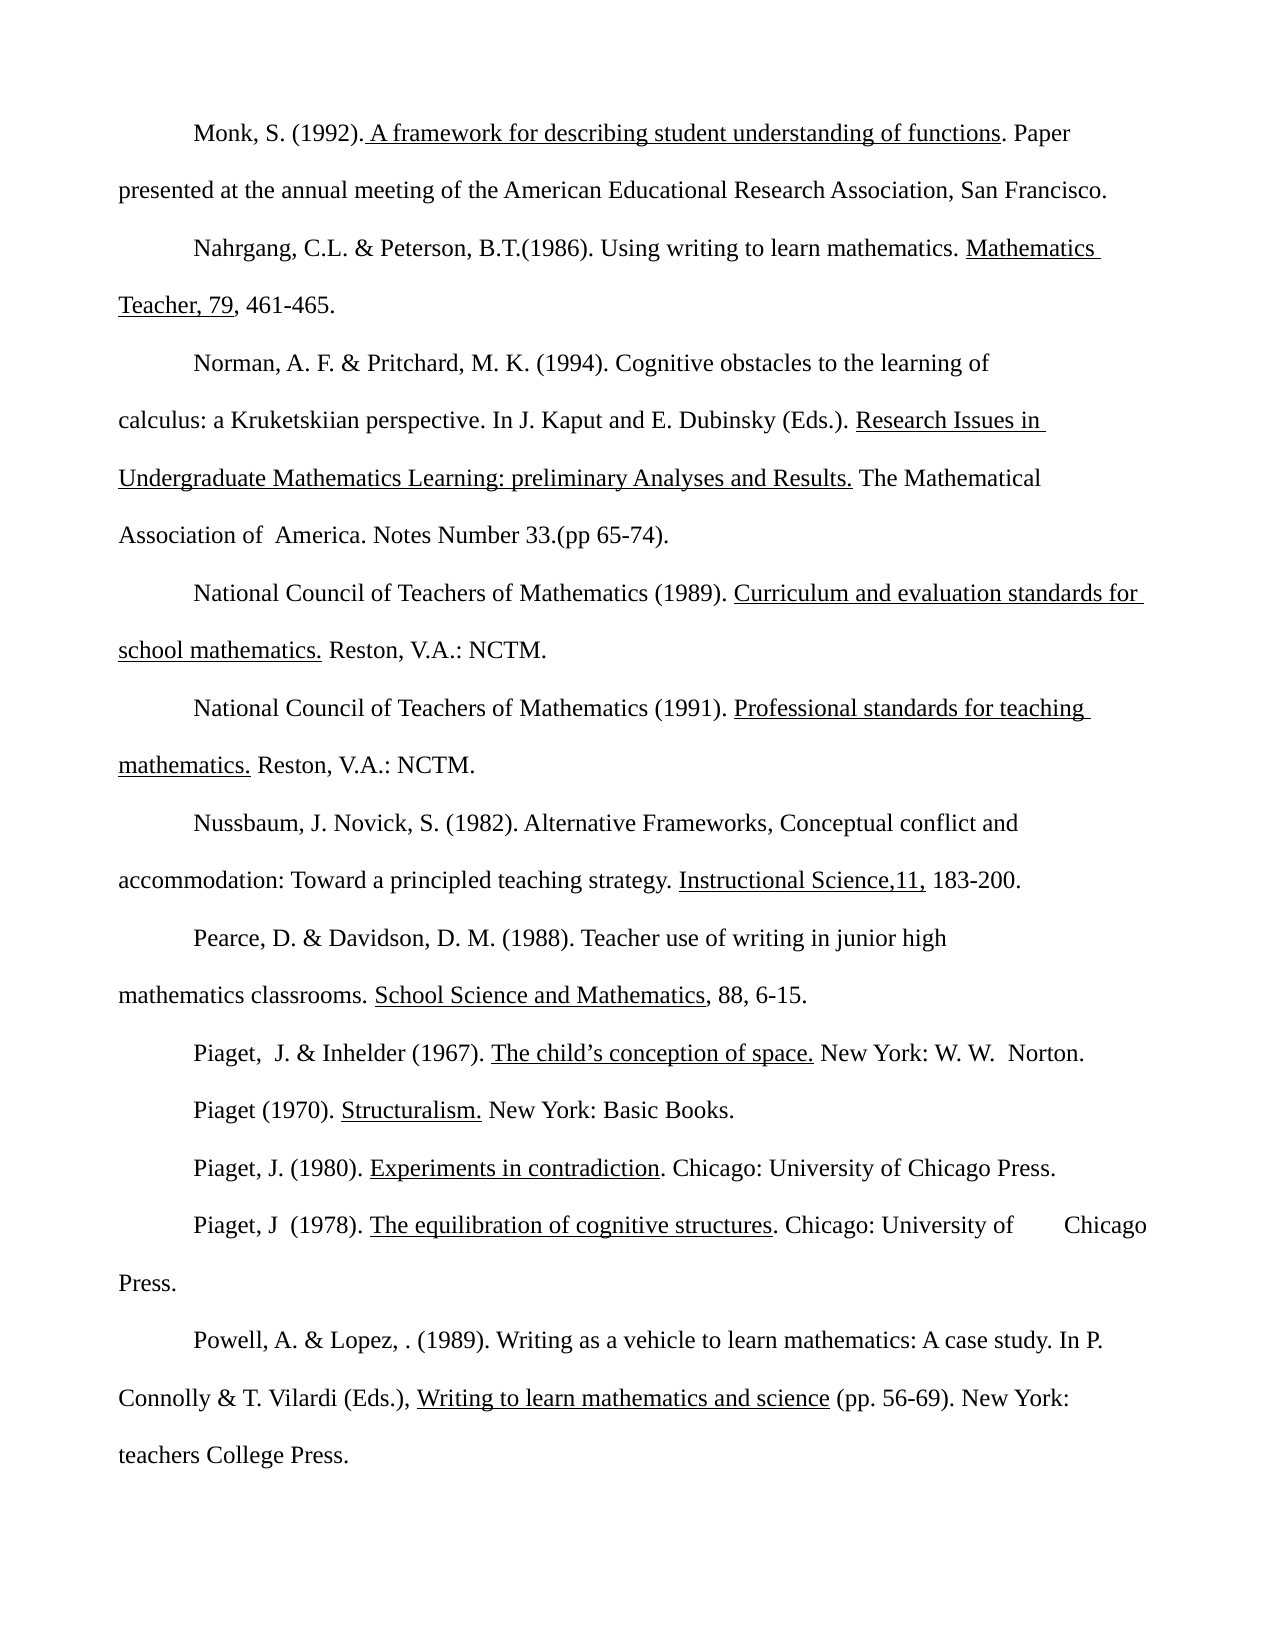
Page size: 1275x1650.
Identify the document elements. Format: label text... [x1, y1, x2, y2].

text Piaget (1970). Structuralism. New York: Basic Books. [118, 1096, 1157, 1124]
text mathematics classrooms. School Science and Mathematics, 88, 6-15. [118, 981, 1157, 1009]
text Piaget, J. (1980). Experiments in contradiction. Chicago: University of Chicago Press. [118, 1153, 1157, 1182]
text Nahrgang, C.L. & Peterson, B.T.(1986). Using writing to learn mathematics. Mathematics Teacher, 79, 461-465. [118, 233, 1157, 319]
text National Council of Teachers of Mathematics (1989). Curriculum and evaluation standards for school mathematics. Reston, V.A.: NCTM. [118, 578, 1157, 664]
text Pearce, D. & Davidson, D. M. (1988). Teacher use of writing in junior high [118, 923, 1157, 952]
text Monk, S. (1992). A framework for describing student understanding of functions. Paper presented at the annual meeting of the American Educational Research Association, San Francisco. [118, 118, 1157, 204]
text National Council of Teachers of Mathematics (1991). Professional standards for teaching mathematics. Reston, V.A.: NCTM. [118, 693, 1157, 779]
text Piaget, J (1978). The equilibration of cognitive structures. Chicago: University of Chicago Press. [118, 1211, 1157, 1297]
text calculus: a Kruketskiian perspective. In J. Kaput and E. Dubinsky (Eds.). Research Issues in Undergraduate Mathematics Learning: preliminary Analyses and Results. The Mathematical Association of America. Notes Number 33.(pp 65-74). [118, 406, 1157, 549]
text Norman, A. F. & Pritchard, M. K. (1994). Cognitive obstacles to the learning of [118, 348, 1157, 377]
text Nussbaum, J. Novick, S. (1982). Alternative Frameworks, Conceptual conflict and accommodation: Toward a principled teaching strategy. Instructional Science,11, 183-200. [118, 808, 1157, 894]
text Piaget, J. & Inhelder (1967). The child’s conception of space. New York: W. W. Norton. [118, 1038, 1157, 1067]
text Powell, A. & Lopez, . (1989). Writing as a vehicle to learn mathematics: A case study. In P. Connolly & T. Vilardi (Eds.), Writing to learn mathematics and science (pp. 56-69). New York: teachers College Press. [118, 1326, 1157, 1469]
